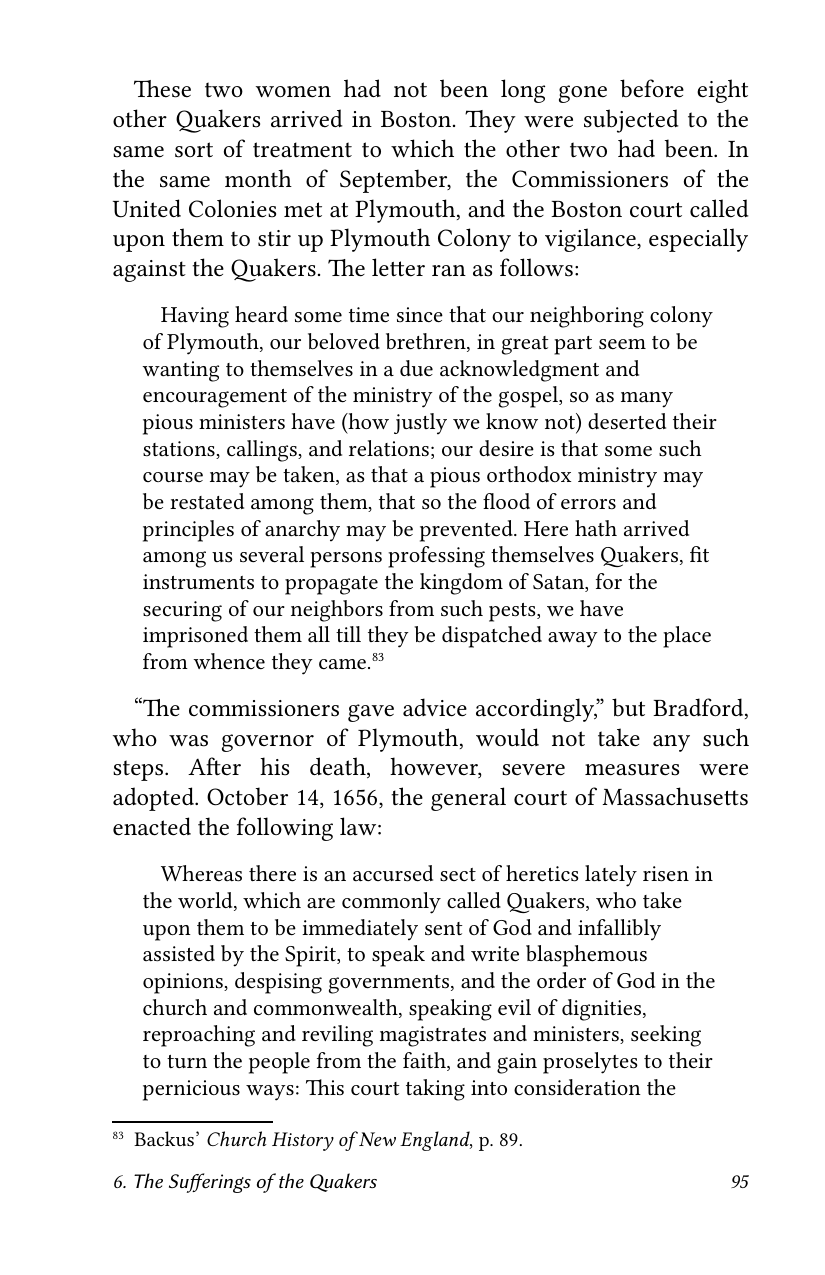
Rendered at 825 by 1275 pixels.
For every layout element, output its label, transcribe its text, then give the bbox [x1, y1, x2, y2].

text Whereas there is an accursed sect of heretics lately risen in the world, which are commonly called Quakers, who take upon them to be immediately sent of God and infallibly assisted by the Spirit, to speak and write blasphemous opinions, despising governments, and the order of God in the church and commonwealth, speaking evil of dignities, reproaching and reviling magistrates and ministers, seeking to turn the people from the faith, and gain proselytes to their pernicious ways: This court taking into consideration the [142, 861, 720, 1101]
text Backus’ Church History of New England, p. 89. [112, 1128, 750, 1152]
text These two women had not been long gone before eight other Quakers arrived in Boston. They were subjected to the same sort of treatment to which the other two had been. In the same month of September, the Commissioners of the United Colonies met at Plymouth, and the Boston court called upon them to stir up Plymouth Colony to vigilance, especially against the Quakers. The letter ran as follows: [112, 75, 750, 283]
text Having heard some time since that our neighboring colony of Plymouth, our beloved brethren, in great part seem to be wanting to themselves in a due acknowledgment and encouragement of the ministry of the gospel, so as many pious ministers have (how justly we know not) deserted their stations, callings, and relations; our desire is that some such course may be taken, as that a pious orthodox ministry may be restated among them, that so the flood of errors and principles of anarchy may be prevented. Here hath arrived among us several persons professing themselves Quakers, fit instruments to propagate the kingdom of Satan, for the securing of our neighbors from such pests, we have imprisoned them all till they be dispatched away to the place from whence they came. [142, 302, 720, 675]
text “The commissioners gave advice accordingly,” but Bradford, who was governor of Plymouth, would not take any such steps. After his death, however, severe measures were adopted. October 14, 1656, the general court of Massachusetts enacted the following law: [112, 694, 750, 842]
